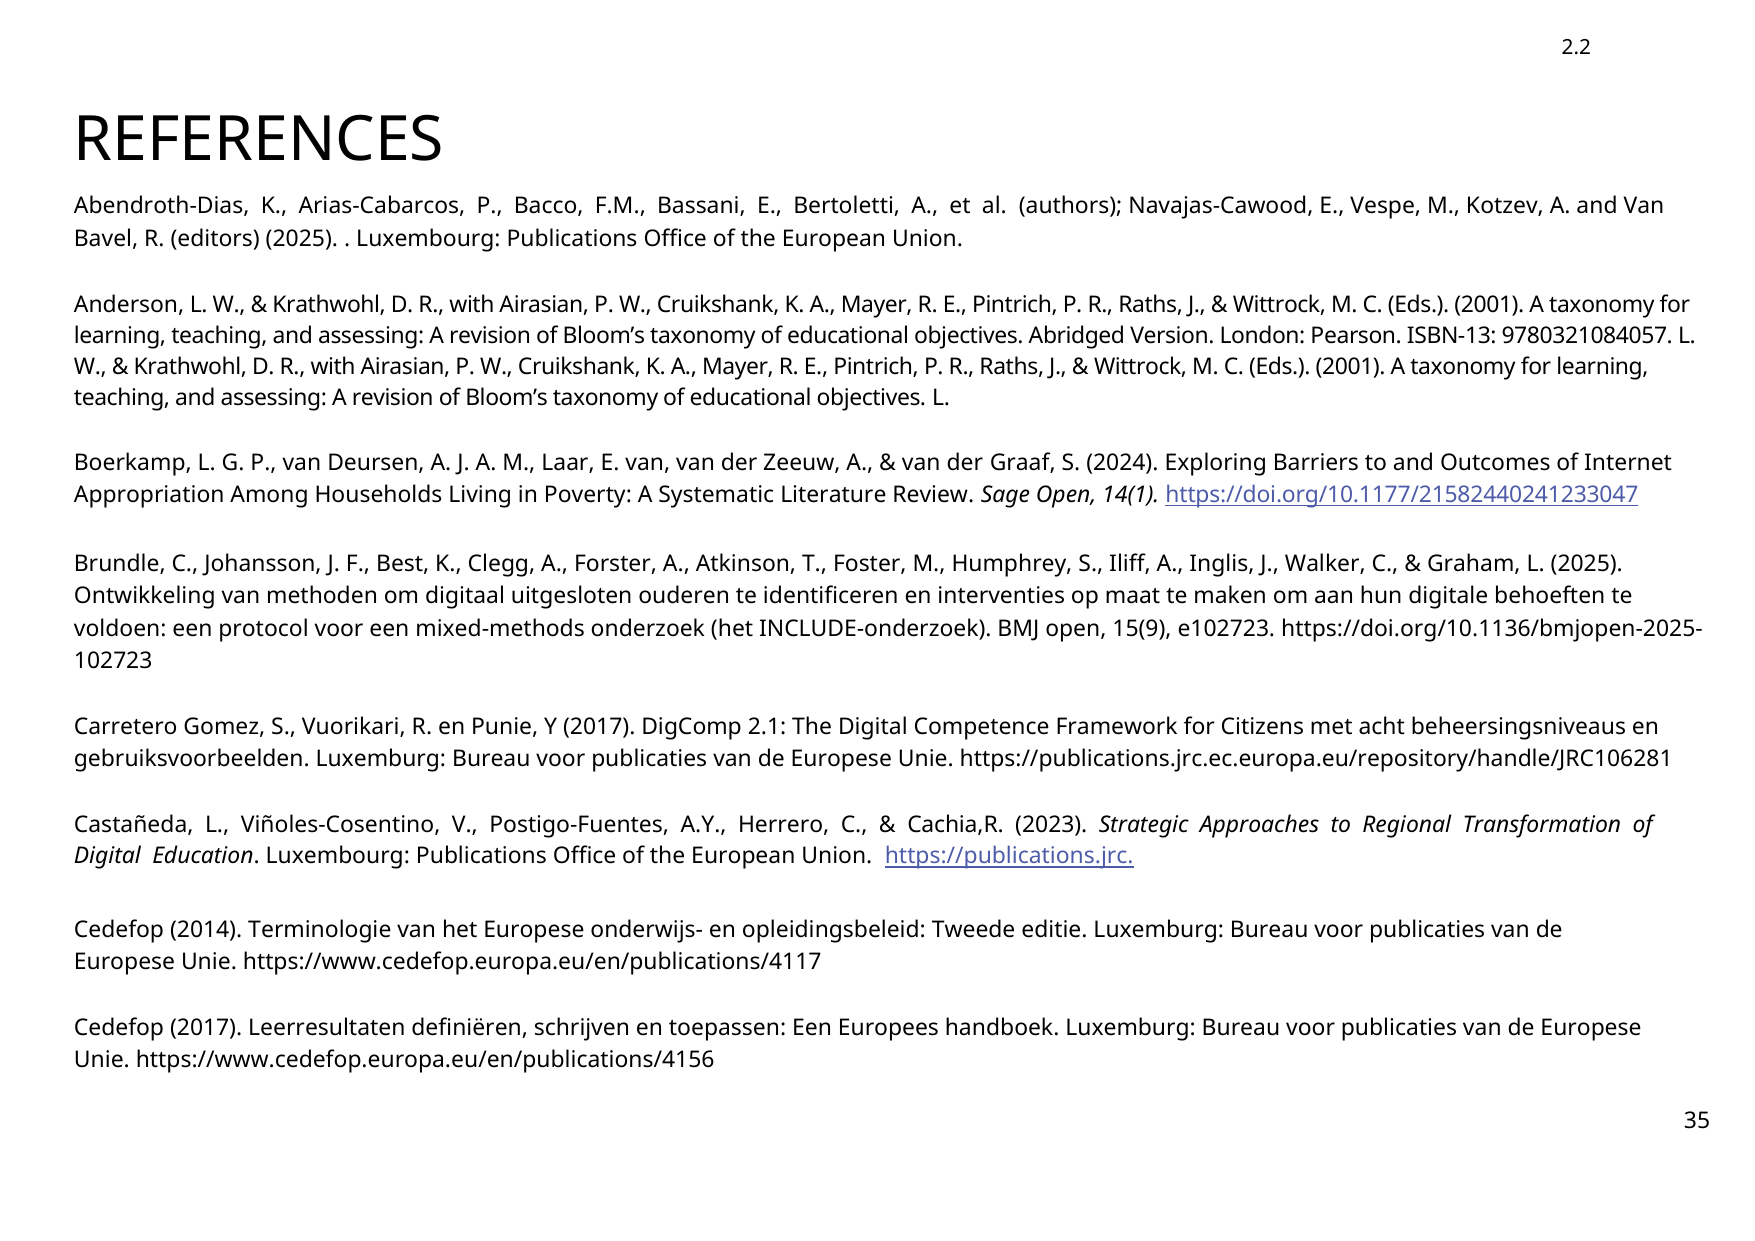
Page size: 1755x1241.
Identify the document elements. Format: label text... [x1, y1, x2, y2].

subtitle REFERENCES [74, 94, 1710, 179]
text Cedefop (2017). Leerresultaten definiëren, schrijven en toepassen: Een Europees handboek. Luxemburg: Bureau voor publicaties van de Europese Unie. https://www.cedefop.europa.eu/en/publications/4156 [74, 1011, 1663, 1074]
text Boerkamp, L. G. P., van Deursen, A. J. A. M., Laar, E. van, van der Zeeuw, A., & van der Graaf, S. (2024). Exploring Barriers to and Outcomes of Internet Appropriation Among Households Living in Poverty: A Systematic Literature Review. Sage Open, 14(1). https://doi.org/10.1177/21582440241233047 [74, 446, 1710, 510]
text Cedefop (2014). Terminologie van het Europese onderwijs- en opleidingsbeleid: Tweede editie. Luxemburg: Bureau voor publicaties van de Europese Unie. https://www.cedefop.europa.eu/en/publications/4117 [74, 912, 1662, 976]
text Brundle, C., Johansson, J. F., Best, K., Clegg, A., Forster, A., Atkinson, T., Foster, M., Humphrey, S., Iliff, A., Inglis, J., Walker, C., & Graham, L. (2025). Ontwikkeling van methoden om digitaal uitgesloten ouderen te identificeren en interventies op maat te maken om aan hun digitale behoeften te voldoen: een protocol voor een mixed-methods onderzoek (het INCLUDE-onderzoek). BMJ open, 15(9), e102723. https://doi.org/10.1136/bmjopen-2025-102723 [74, 546, 1706, 675]
text Anderson, L. W., & Krathwohl, D. R., with Airasian, P. W., Cruikshank, K. A., Mayer, R. E., Pintrich, P. R., Raths, J., & Wittrock, M. C. (Eds.). (2001). A taxonomy for learning, teaching, and assessing: A revision of Bloom’s taxonomy of educational objectives. Abridged Version. London: Pearson. ISBN-13: 9780321084057. L. W., & Krathwohl, D. R., with Airasian, P. W., Cruikshank, K. A., Mayer, R. E., Pintrich, P. R., Raths, J., & Wittrock, M. C. (Eds.). (2001). A taxonomy for learning, teaching, and assessing: A revision of Bloom’s taxonomy of educational objectives. L. [74, 288, 1710, 413]
text Carretero Gomez, S., Vuorikari, R. en Punie, Y (2017). DigComp 2.1: The Digital Competence Framework for Citizens met acht beheersingsniveaus en gebruiksvoorbeelden. Luxemburg: Bureau voor publicaties van de Europese Unie. https://publications.jrc.ec.europa.eu/repository/handle/JRC106281 [74, 710, 1710, 774]
text Abendroth-Dias, K., Arias-Cabarcos, P., Bacco, F.M., Bassani, E., Bertoletti, A., et al. (authors); Navajas-Cawood, E., Vespe, M., Kotzev, A. and Van Bavel, R. (editors) (2025). . Luxembourg: Publications Office of the European Union. [74, 189, 1710, 253]
text Castañeda, L., Viñoles-Cosentino, V., Postigo-Fuentes, A.Y., Herrero, C., & Cachia,R. (2023). Strategic Approaches to Regional Transformation of Digital Education. Luxembourg: Publications Office of the European Union. https://publications.jrc. [74, 808, 1710, 871]
